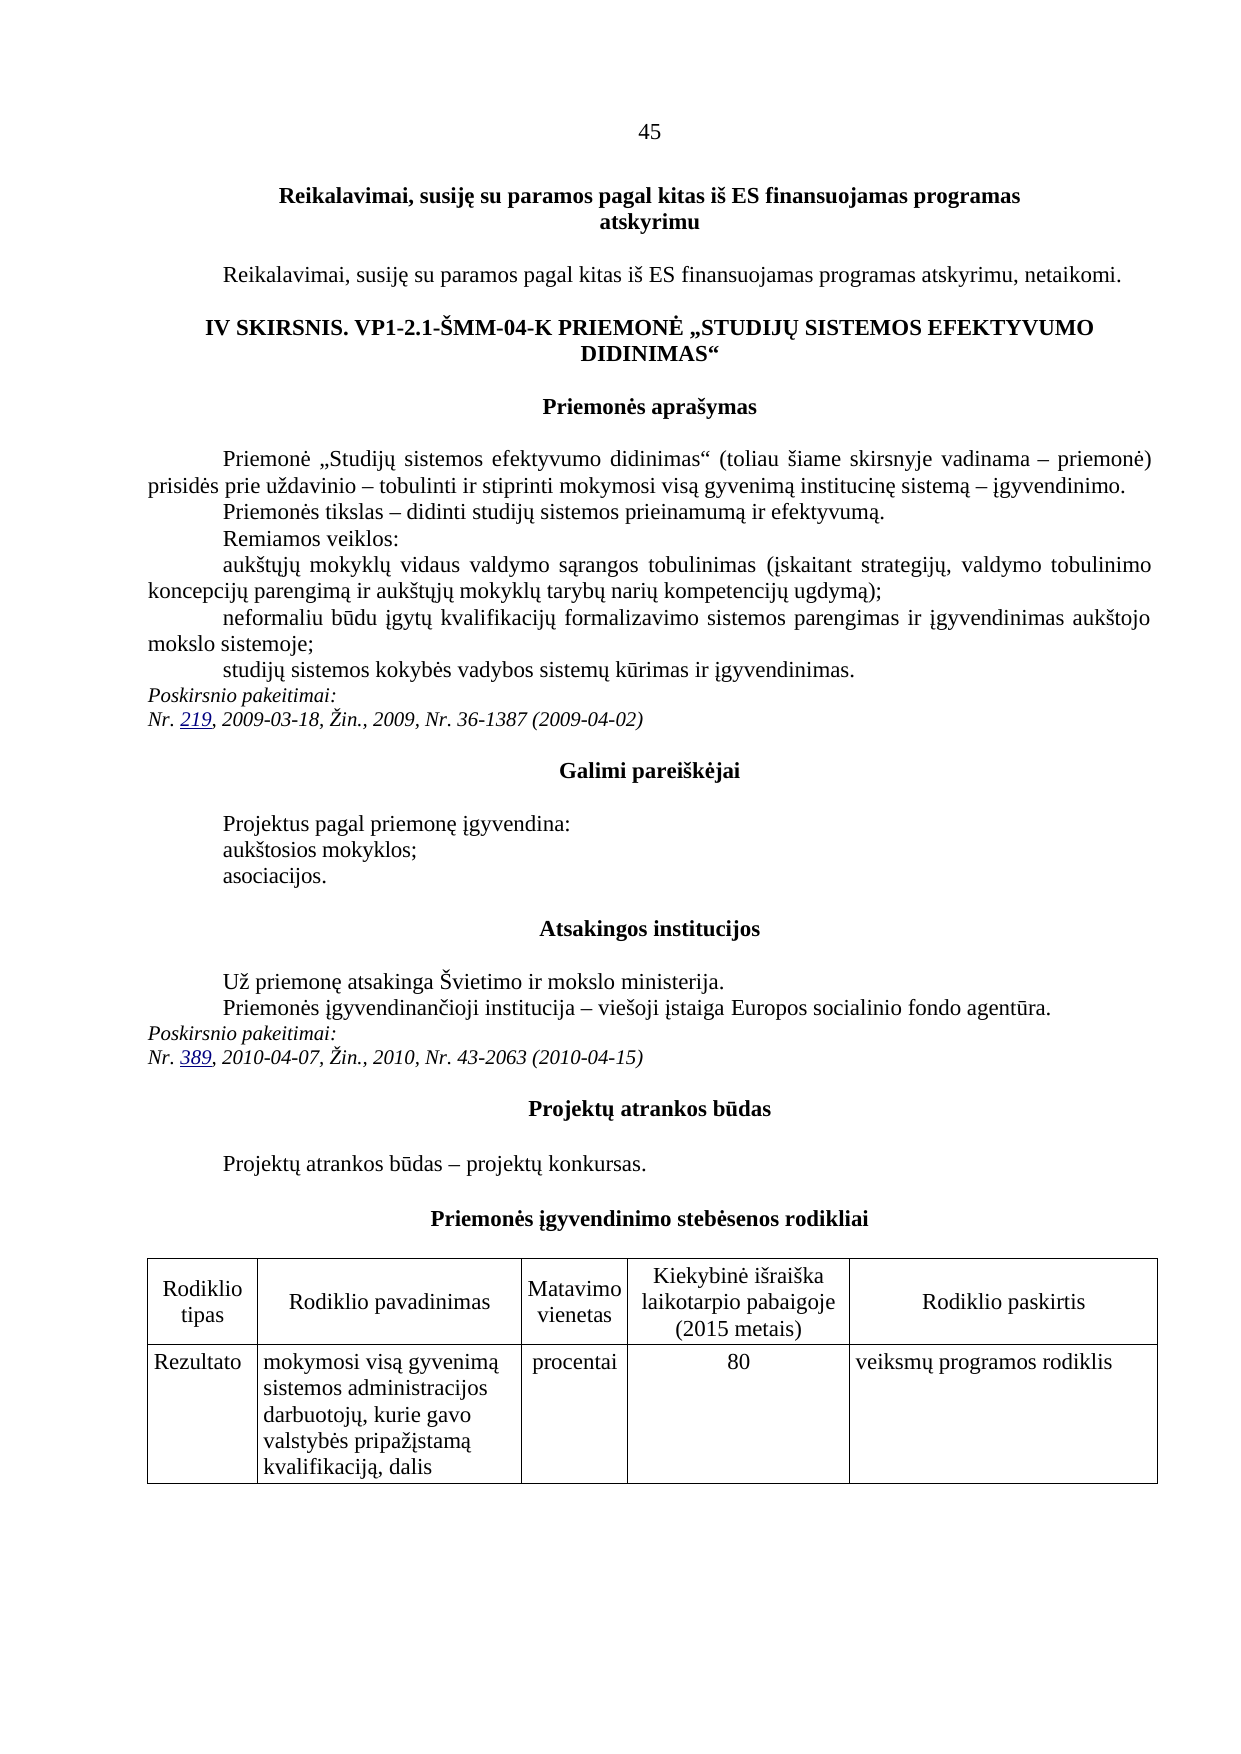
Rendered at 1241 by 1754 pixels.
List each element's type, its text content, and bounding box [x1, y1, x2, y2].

text aukštųjų mokyklų vidaus valdymo sąrangos tobulinimas (įskaitant strategijų, valdymo tobulinimo koncepcijų parengimą ir aukštųjų mokyklų tarybų narių kompetencijų ugdymą); [148, 551, 1152, 604]
table_header Rodiklio pavadinimas [258, 1259, 521, 1344]
text studijų sistemos kokybės vadybos sistemų kūrimas ir įgyvendinimas. [148, 656, 1152, 683]
text Priemonės tikslas – didinti studijų sistemos prieinamumą ir efektyvumą. [148, 498, 1152, 524]
table_header Rodiklio tipas [148, 1259, 257, 1344]
text Už priemonę atsakinga Švietimo ir mokslo ministerija. [148, 968, 1152, 994]
text neformaliu būdu įgytų kvalifikacijų formalizavimo sistemos parengimas ir įgyvendinimas aukštojo mokslo sistemoje; [148, 604, 1152, 656]
table_cell procentai [522, 1345, 627, 1483]
text Projektų atrankos būdas [148, 1095, 1152, 1122]
text Projektus pagal priemonę įgyvendina: [148, 810, 1152, 836]
subtitle Priemonės aprašymas [148, 393, 1152, 419]
table_cell mokymosi visą gyvenimą sistemos administracijos darbuotojų, kurie gavo valstybės pripažįstamą kvalifikaciją, dalis [258, 1345, 521, 1483]
table_cell veiksmų programos rodiklis [850, 1345, 1157, 1483]
text Nr. 389, 2010-04-07, Žin., 2010, Nr. 43-2063 (2010-04-15) [148, 1045, 1152, 1069]
table_header Rodiklio paskirtis [850, 1259, 1157, 1344]
text Poskirsnio pakeitimai: [148, 1021, 1152, 1045]
text Reikalavimai, susiję su paramos pagal kitas iš ES finansuojamas programas atskyrimu [148, 182, 1152, 235]
subtitle IV SKIRSNIS. VP1-2.1-ŠMM-04-K PRIEMONĖ „STUDIJŲ SISTEMOS EFEKTYVUMO DIDINIMAS“ [148, 314, 1152, 366]
text Priemonė „Studijų sistemos efektyvumo didinimas“ (toliau šiame skirsnyje vadinama – priemonė) prisidės prie uždavinio – tobulinti ir stiprinti mokymosi visą gyvenimą institucinę sistemą – įgyvendinimo. [148, 446, 1152, 498]
table_header Matavimo vienetas [522, 1259, 627, 1344]
text Nr. 219, 2009-03-18, Žin., 2009, Nr. 36-1387 (2009-04-02) [148, 707, 1152, 731]
table_cell 80 [628, 1345, 849, 1483]
table_cell Rezultato [148, 1345, 257, 1483]
table_header Kiekybinė išraiška laikotarpio pabaigoje (2015 metais) [628, 1259, 849, 1344]
text Projektų atrankos būdas – projektų konkursas. [148, 1150, 1152, 1177]
text Reikalavimai, susiję su paramos pagal kitas iš ES finansuojamas programas atskyrimu, netaikomi. [148, 261, 1152, 287]
text Remiamos veiklos: [148, 524, 1152, 551]
text Priemonės įgyvendinimo stebėsenos rodikliai [148, 1205, 1152, 1232]
text Poskirsnio pakeitimai: [148, 683, 1152, 707]
text Priemonės įgyvendinančioji institucija – viešoji įstaiga Europos socialinio fondo agentūra. [148, 994, 1152, 1021]
text Atsakingos institucijos [148, 915, 1152, 942]
text Galimi pareiškėjai [148, 757, 1152, 783]
text asociacijos. [148, 863, 1152, 889]
text aukštosios mokyklos; [148, 836, 1152, 863]
